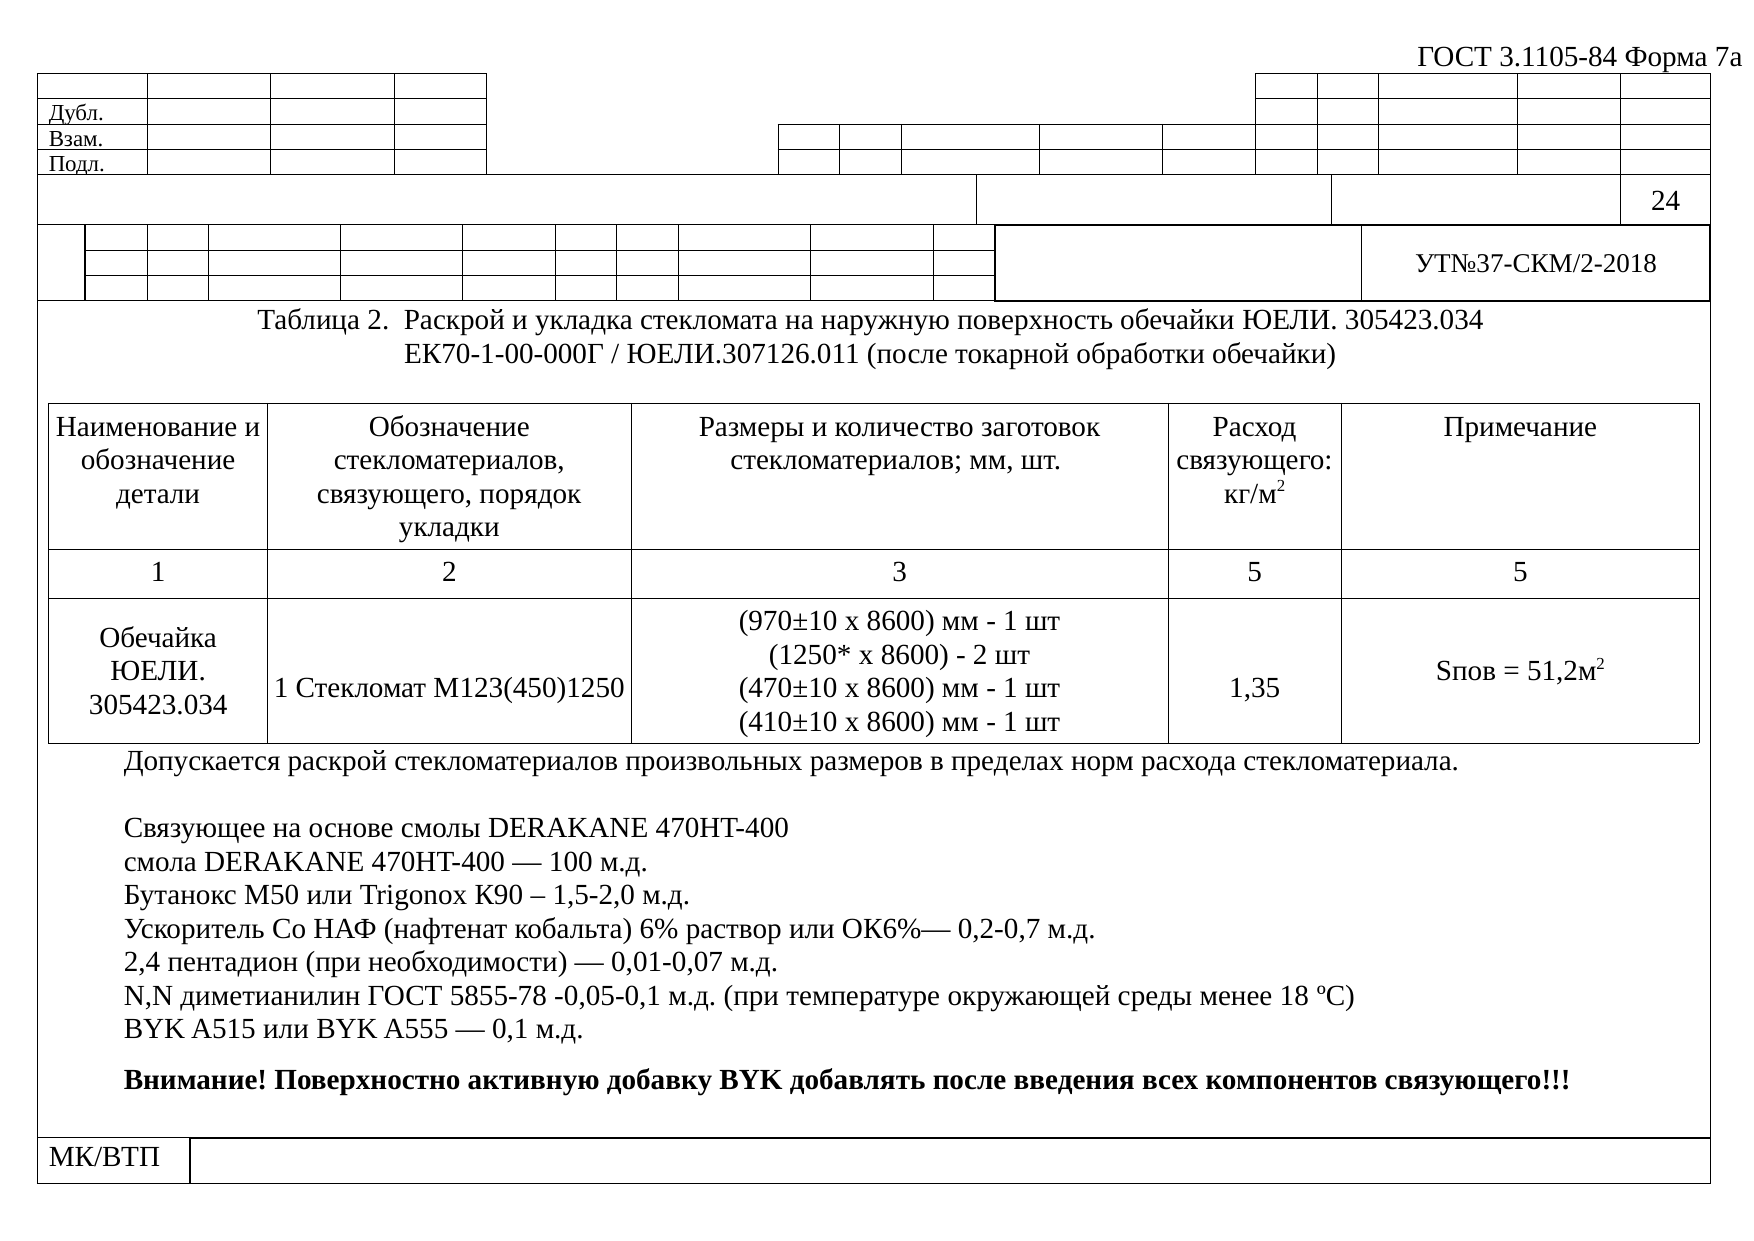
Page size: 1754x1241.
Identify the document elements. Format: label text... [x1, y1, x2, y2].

table_header [1379, 74, 1517, 98]
table_cell [902, 150, 1039, 174]
table_cell Взам. [38, 125, 147, 149]
table_cell Таблица 2. Раскрой и укладка стекломата на наружную поверхность обечайки ЮЕЛИ. 305423.034 ЕК70-1-00-000Г / ЮЕЛИ.307126.011 (после токарной обработки обечайки) Допускается раскрой стекломатериалов произвольных размеров в пределах норм расхода стекломатериала. Связующее на основе смолы DERAKANE 470HT-400 смола DERAKANE 470HT-400 — 100 м.д. Бутанокс М50 или Trigonox К90 – 1,5-2,0 м.д. Ускоритель Со НАФ (нафтенат кобальта) 6% раствор или ОК6%— 0,2-0,7 м.д. 2,4 пентадион (при необходимости) — 0,01-0,07 м.д. N,N диметианилин ГОСТ 5855-78 -0,05-0,1 м.д. (при температуре окружающей среды менее 18 ºС) BYK A515 или BYK A555 — 0,1 м.д. Внимание! Поверхностно активную добавку BYK добавлять после введения всех компонентов связующего!!! [38, 301, 1710, 1137]
table_cell [1518, 99, 1620, 124]
table_cell [1318, 150, 1378, 174]
table_header [1518, 74, 1620, 98]
table_cell [902, 125, 1039, 149]
table_cell [1256, 99, 1317, 124]
table_header [1256, 74, 1317, 98]
table_cell [86, 276, 147, 300]
table_header [1621, 74, 1710, 98]
table_cell [1163, 125, 1255, 149]
table_header Расход связующего: кг/м2 [1169, 404, 1341, 548]
table_cell [1518, 125, 1620, 149]
table_cell [1379, 99, 1517, 124]
table_cell [556, 225, 616, 249]
table_cell [86, 251, 147, 275]
table_cell [1621, 150, 1710, 174]
table_cell [1256, 150, 1317, 174]
table_cell [148, 125, 270, 149]
table_cell [86, 225, 147, 249]
table_cell [1318, 99, 1378, 124]
table_cell Sпов = 51,2м2 [1342, 599, 1699, 743]
table_cell [1518, 150, 1620, 174]
table_cell 1 Стекломат М123(450)1250 [268, 599, 631, 743]
table_cell [341, 276, 462, 300]
table_cell [1163, 150, 1255, 174]
table_cell [811, 225, 933, 249]
table_cell 5 [1169, 550, 1341, 597]
table_cell [934, 225, 994, 249]
text ГОСТ 3.1105-84 Форма 7а [53, 39, 1742, 73]
table_cell [1040, 150, 1162, 174]
table_cell [934, 276, 994, 300]
table_cell 1,35 [1169, 599, 1341, 743]
table_cell [209, 276, 340, 300]
table_cell [148, 99, 270, 124]
table_cell МК/ВТП [38, 1138, 189, 1183]
table_cell [341, 251, 462, 275]
table_cell Дубл. [38, 99, 147, 124]
table_cell 5 [1342, 550, 1699, 597]
table_cell [811, 276, 933, 300]
table_header [395, 74, 486, 98]
table_cell [679, 225, 810, 249]
table_cell [395, 99, 486, 124]
table_cell [148, 150, 270, 174]
table_cell [271, 99, 394, 124]
table_cell [1379, 150, 1517, 174]
table_cell [977, 175, 1331, 224]
table_cell [463, 251, 555, 275]
table_cell [996, 226, 1361, 300]
table_cell [209, 251, 340, 275]
table_cell [1318, 125, 1378, 149]
table_header Обозначение стекломатериалов, связующего, порядок укладки [268, 404, 631, 548]
table_cell [1379, 125, 1517, 149]
table_cell [271, 150, 394, 174]
table_header [271, 74, 394, 98]
table_cell 24 [1621, 175, 1710, 224]
table_cell [38, 225, 84, 300]
table_cell УТ№37-СКМ/2-2018 [1362, 226, 1709, 300]
table_cell [1621, 99, 1710, 124]
table_cell [341, 225, 462, 249]
table_header Размеры и количество заготовок стекломатериалов; мм, шт. [632, 404, 1168, 548]
table_header [778, 73, 1255, 124]
table_cell [811, 251, 933, 275]
table_header [148, 74, 270, 98]
table_cell [934, 251, 994, 275]
table_cell [1621, 125, 1710, 149]
table_header [487, 73, 778, 174]
table_cell [779, 150, 839, 174]
table_cell [840, 150, 901, 174]
table_cell [840, 125, 901, 149]
table_cell [617, 251, 678, 275]
table_cell (970±10 х 8600) мм - 1 шт (1250* х 8600) - 2 шт (470±10 х 8600) мм - 1 шт (410±10 х 8600) мм - 1 шт [632, 599, 1168, 743]
table_cell [395, 125, 486, 149]
table_cell [38, 175, 976, 224]
table_cell [779, 125, 839, 149]
table_cell [1332, 175, 1620, 224]
table_cell [191, 1139, 1710, 1183]
table_header [1318, 74, 1378, 98]
table_cell Подл. [38, 150, 147, 174]
table_cell [463, 225, 555, 249]
table_header Наименование и обозначение детали [49, 404, 267, 548]
table_cell [1040, 125, 1162, 149]
table_cell [271, 125, 394, 149]
table_cell 3 [632, 550, 1168, 597]
table_cell [679, 276, 810, 300]
table_cell [617, 225, 678, 249]
table_cell 1 [49, 550, 267, 597]
table_cell [556, 251, 616, 275]
table_cell [395, 150, 486, 174]
table_cell [617, 276, 678, 300]
table_cell [1256, 125, 1317, 149]
table_cell 2 [268, 550, 631, 597]
table_cell [148, 225, 208, 249]
table_cell [148, 276, 208, 300]
table_cell [209, 225, 340, 249]
table_cell [148, 251, 208, 275]
table_header [38, 74, 147, 98]
table_cell Обечайка ЮЕЛИ. 305423.034 [49, 599, 267, 743]
table_header Примечание [1342, 404, 1699, 548]
table_cell [463, 276, 555, 300]
table_cell [679, 251, 810, 275]
table_cell [556, 276, 616, 300]
